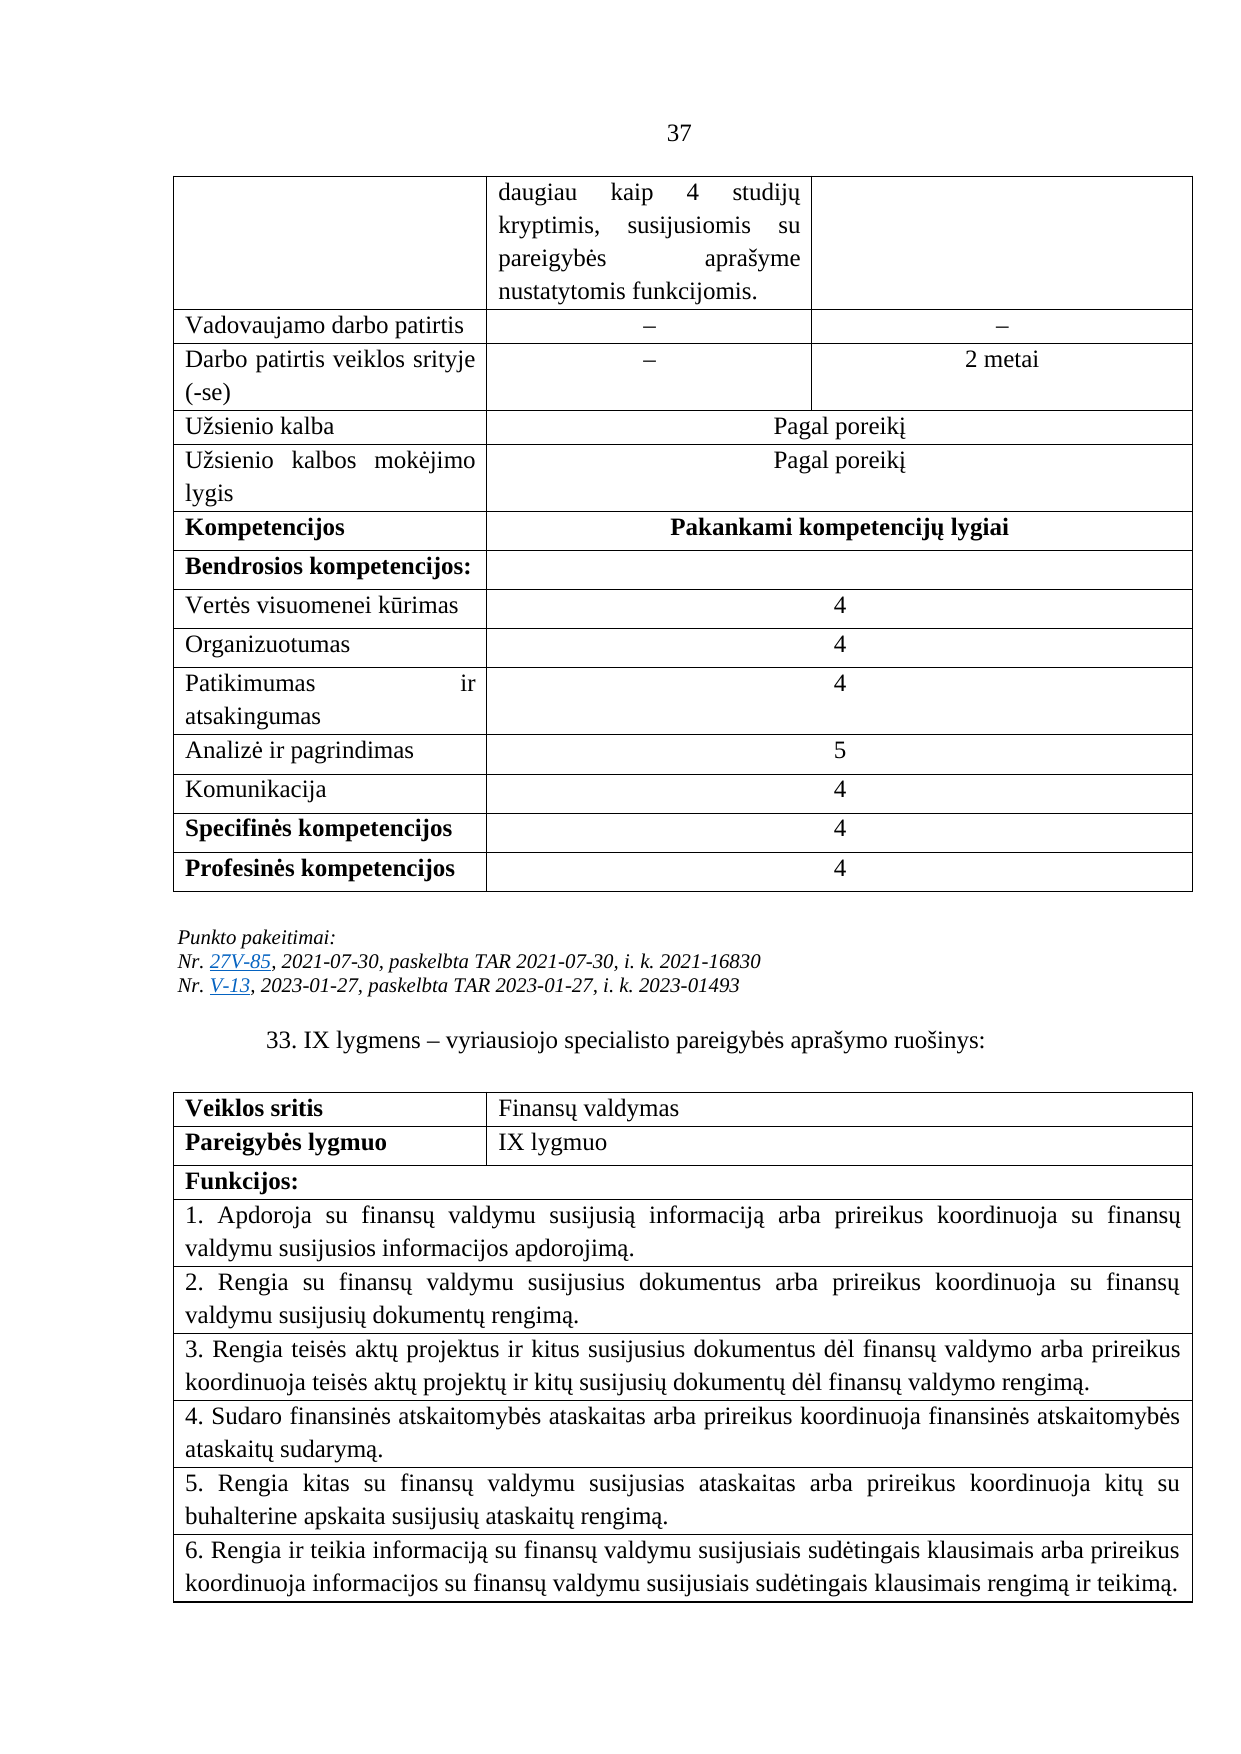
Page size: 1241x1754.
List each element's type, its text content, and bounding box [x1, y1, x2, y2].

table_cell [812, 177, 1192, 309]
table_header Finansų valdymas [487, 1093, 1192, 1126]
table_header Veiklos sritis [174, 1093, 486, 1126]
table_cell 4 [487, 814, 1192, 852]
table_cell Pagal poreikį [487, 411, 1192, 444]
table_cell Vertės visuomenei kūrimas [174, 590, 486, 628]
table_cell 2. Rengia su finansų valdymu susijusius dokumentus arba prireikus koordinuoja su finansų valdymu susijusių dokumentų rengimą. [174, 1267, 1192, 1333]
table_cell [174, 177, 486, 309]
table_cell Funkcijos: [174, 1166, 1192, 1199]
table_cell Užsienio kalba [174, 411, 486, 444]
table_cell 5 [487, 735, 1192, 773]
table_cell 4 [487, 668, 1192, 734]
table_cell 4 [487, 853, 1192, 891]
table_cell 4 [487, 775, 1192, 812]
table_cell – [487, 310, 811, 343]
table_cell Pareigybės lygmuo [174, 1127, 486, 1165]
table_cell Analizė ir pagrindimas [174, 735, 486, 773]
text 33. IX lygmens – vyriausiojo specialisto pareigybės aprašymo ruošinys: [177, 1026, 1181, 1054]
table_cell 6. Rengia ir teikia informaciją su finansų valdymu susijusiais sudėtingais klausimais arba prireikus koordinuoja informacijos su finansų valdymu susijusiais sudėtingais klausimais rengimą ir teikimą. [174, 1535, 1192, 1601]
text Nr. V-13, 2023-01-27, paskelbta TAR 2023-01-27, i. k. 2023-01493 [177, 973, 1181, 997]
table_cell IX lygmuo [487, 1127, 1192, 1165]
table_cell 1. Apdoroja su finansų valdymu susijusią informaciją arba prireikus koordinuoja su finansų valdymu susijusios informacijos apdorojimą. [174, 1200, 1192, 1266]
table_cell Bendrosios kompetencijos: [174, 551, 486, 589]
table_cell 3. Rengia teisės aktų projektus ir kitus susijusius dokumentus dėl finansų valdymo arba prireikus koordinuoja teisės aktų projektų ir kitų susijusių dokumentų dėl finansų valdymo rengimą. [174, 1334, 1192, 1400]
table_cell Pakankami kompetencijų lygiai [487, 512, 1192, 550]
text Nr. 27V-85, 2021-07-30, paskelbta TAR 2021-07-30, i. k. 2021-16830 [177, 949, 1181, 973]
table_cell Specifinės kompetencijos [174, 814, 486, 852]
table_cell Vadovaujamo darbo patirtis [174, 310, 486, 343]
table_cell Pagal poreikį [487, 445, 1192, 511]
table_cell Komunikacija [174, 775, 486, 812]
table_cell daugiau kaip 4 studijų kryptimis, susijusiomis su pareigybės aprašyme nustatytomis funkcijomis. [487, 177, 811, 309]
table_cell – [812, 310, 1192, 343]
table_cell 2 metai [812, 344, 1192, 410]
table_cell Profesinės kompetencijos [174, 853, 486, 891]
table_cell – [487, 344, 811, 410]
table_cell 4 [487, 629, 1192, 667]
table_cell Darbo patirtis veiklos srityje (-se) [174, 344, 486, 410]
table_cell Kompetencijos [174, 512, 486, 550]
table_cell 4 [487, 590, 1192, 628]
table_cell [487, 551, 1192, 589]
table_cell 5. Rengia kitas su finansų valdymu susijusias ataskaitas arba prireikus koordinuoja kitų su buhalterine apskaita susijusių ataskaitų rengimą. [174, 1468, 1192, 1534]
table_cell Patikimumas ir atsakingumas [174, 668, 486, 734]
text Punkto pakeitimai: [177, 925, 1181, 949]
table_cell Organizuotumas [174, 629, 486, 667]
table_cell Užsienio kalbos mokėjimo lygis [174, 445, 486, 511]
table_cell 4. Sudaro finansinės atskaitomybės ataskaitas arba prireikus koordinuoja finansinės atskaitomybės ataskaitų sudarymą. [174, 1401, 1192, 1467]
